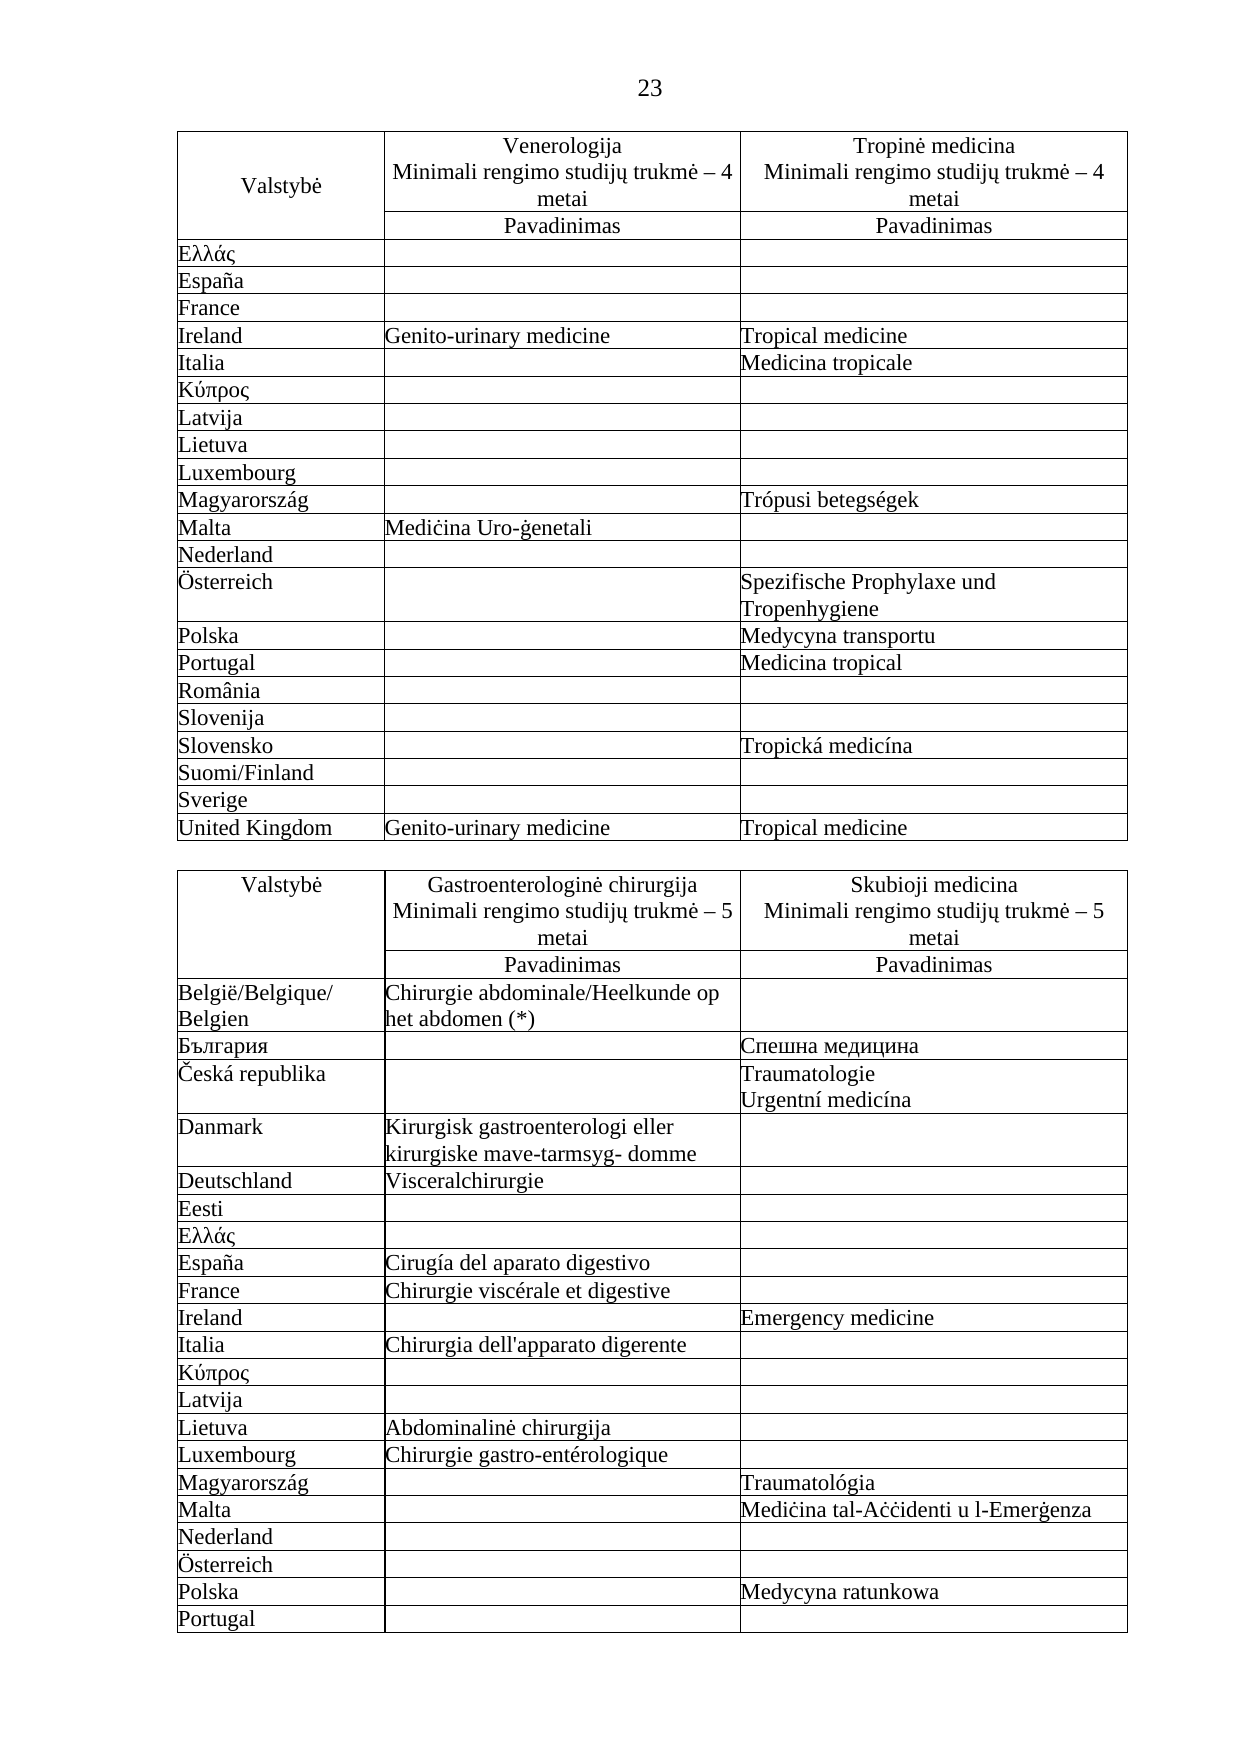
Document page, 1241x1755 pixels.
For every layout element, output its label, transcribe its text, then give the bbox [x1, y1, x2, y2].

table_cell Österreich [178, 568, 384, 621]
table_cell Latvija [178, 1386, 384, 1413]
table_cell Chirurgia dell'apparato digerente [386, 1332, 740, 1358]
table_cell Polska [178, 622, 384, 648]
table_cell Κύπρος [178, 1359, 384, 1385]
table_cell [385, 650, 740, 676]
table_cell Slovensko [178, 732, 384, 758]
table_cell [741, 459, 1127, 485]
table_cell [741, 1441, 1127, 1467]
table_cell Italia [178, 349, 384, 376]
table_header Venerologija Minimali rengimo studijų trukmė – 4 metai [385, 132, 740, 211]
table_cell [385, 541, 740, 567]
table_cell [741, 1523, 1127, 1550]
table_cell Spezifische Prophylaxe und Tropenhygiene [741, 568, 1127, 621]
table_cell [386, 1060, 740, 1112]
table_cell [386, 1032, 740, 1059]
table_cell España [178, 267, 384, 293]
table_cell [741, 786, 1127, 813]
table_cell [386, 1496, 740, 1522]
table_cell Kirurgisk gastroenterologi eller kirurgiske mave-tarmsyg- domme [386, 1114, 740, 1166]
table_cell [386, 1304, 740, 1331]
table_cell Pavadinimas [741, 212, 1127, 238]
table_cell [386, 1523, 740, 1550]
table_cell Latvija [178, 404, 384, 430]
table_cell [741, 541, 1127, 567]
table_cell Genito-urinary medicine [385, 814, 740, 840]
table_cell [741, 267, 1127, 293]
table_cell [386, 1551, 740, 1577]
table_cell Nederland [178, 1523, 384, 1550]
table_cell [385, 267, 740, 293]
table_cell Luxembourg [178, 1441, 384, 1467]
table_cell Pavadinimas [386, 951, 740, 977]
table_cell Portugal [178, 1606, 384, 1632]
table_cell Tropical medicine [741, 814, 1127, 840]
table_cell [386, 1386, 740, 1413]
table_cell Κύπρος [178, 377, 384, 403]
table_cell [385, 459, 740, 485]
table_cell [385, 704, 740, 731]
table_cell Italia [178, 1332, 384, 1358]
table_cell [741, 1414, 1127, 1440]
table_cell [741, 514, 1127, 540]
table_cell [385, 349, 740, 376]
table_cell Trópusi betegségek [741, 486, 1127, 512]
table_header Gastroenterologinė chirurgija Minimali rengimo studijų trukmė – 5 metai [386, 871, 740, 950]
table_header Skubioji medicina Minimali rengimo studijų trukmė – 5 metai [741, 871, 1127, 950]
table_cell [741, 1249, 1127, 1276]
table_cell Deutschland [178, 1167, 384, 1193]
table_cell [385, 568, 740, 621]
table_cell [385, 404, 740, 430]
table_cell Medicina tropical [741, 650, 1127, 676]
table_cell Ireland [178, 1304, 384, 1331]
table_cell Sverige [178, 786, 384, 813]
table_cell Magyarország [178, 486, 384, 512]
table_cell [741, 1359, 1127, 1385]
table_cell Portugal [178, 650, 384, 676]
table_cell [385, 732, 740, 758]
table_cell Tropická medicína [741, 732, 1127, 758]
table_cell Österreich [178, 1551, 384, 1577]
table_cell [741, 759, 1127, 785]
table_cell Suomi/Finland [178, 759, 384, 785]
table_cell Ireland [178, 322, 384, 348]
table_cell [385, 431, 740, 458]
table_header Valstybė [178, 132, 384, 238]
table_header Tropinė medicina Minimali rengimo studijų trukmė – 4 metai [741, 132, 1127, 211]
table_cell Traumatológia [741, 1469, 1127, 1495]
table_cell Mediċina tal-Aċċidenti u l-Emerġenza [741, 1496, 1127, 1522]
table_cell Ελλάς [178, 1222, 384, 1248]
table_cell Malta [178, 1496, 384, 1522]
table_cell Pavadinimas [741, 951, 1127, 977]
table_cell Magyarország [178, 1469, 384, 1495]
table_cell [741, 404, 1127, 430]
table_cell [385, 294, 740, 321]
table_cell [741, 294, 1127, 321]
table_cell Česká republika [178, 1060, 384, 1112]
table_cell [386, 1195, 740, 1221]
table_cell [741, 240, 1127, 266]
table_cell România [178, 677, 384, 703]
table_cell [741, 1551, 1127, 1577]
table_cell [741, 704, 1127, 731]
table_cell Medicina tropicale [741, 349, 1127, 376]
table_cell [385, 486, 740, 512]
table_cell [741, 1332, 1127, 1358]
table_cell [741, 1167, 1127, 1193]
table_cell [741, 1386, 1127, 1413]
table_cell Eesti [178, 1195, 384, 1221]
table_cell [385, 786, 740, 813]
table_cell France [178, 1277, 384, 1303]
table_cell Slovenija [178, 704, 384, 731]
table_cell [385, 759, 740, 785]
table_cell Nederland [178, 541, 384, 567]
table_cell Polska [178, 1578, 384, 1604]
table_cell Abdominalinė chirurgija [386, 1414, 740, 1440]
table_cell Medycyna transportu [741, 622, 1127, 648]
table_cell [741, 1606, 1127, 1632]
table_cell Chirurgie gastro-entérologique [386, 1441, 740, 1467]
table_cell France [178, 294, 384, 321]
table_cell [741, 1195, 1127, 1221]
table_cell Спешна медицина [741, 1032, 1127, 1059]
table_cell Medycyna ratunkowa [741, 1578, 1127, 1604]
table_cell Traumatologie Urgentní medicína [741, 1060, 1127, 1112]
table_cell [386, 1359, 740, 1385]
table_cell [741, 1277, 1127, 1303]
table_cell Ελλάς [178, 240, 384, 266]
table_cell [386, 1606, 740, 1632]
table_cell [741, 979, 1127, 1031]
table_cell Cirugía del aparato digestivo [386, 1249, 740, 1276]
table_cell United Kingdom [178, 814, 384, 840]
table_cell België/Belgique/ Belgien [178, 979, 384, 1031]
table_cell [385, 622, 740, 648]
table_cell Visceralchirurgie [386, 1167, 740, 1193]
table_cell Chirurgie abdominale/Heelkunde op het abdomen (*) [386, 979, 740, 1031]
table_header Valstybė [178, 871, 384, 977]
table_cell Mediċina Uro-ġenetali [385, 514, 740, 540]
table_cell Lietuva [178, 1414, 384, 1440]
table_cell Pavadinimas [385, 212, 740, 238]
table_cell Malta [178, 514, 384, 540]
table_cell [385, 240, 740, 266]
table_cell España [178, 1249, 384, 1276]
table_cell [741, 1114, 1127, 1166]
table_cell [741, 1222, 1127, 1248]
table_cell Chirurgie viscérale et digestive [386, 1277, 740, 1303]
table_cell Tropical medicine [741, 322, 1127, 348]
table_cell [741, 677, 1127, 703]
table_cell България [178, 1032, 384, 1059]
table_cell Genito-urinary medicine [385, 322, 740, 348]
table_cell [741, 431, 1127, 458]
table_cell Danmark [178, 1114, 384, 1166]
table_cell Lietuva [178, 431, 384, 458]
table_cell Emergency medicine [741, 1304, 1127, 1331]
table_cell [741, 377, 1127, 403]
table_cell [385, 677, 740, 703]
table_cell [386, 1222, 740, 1248]
table_cell [386, 1469, 740, 1495]
table_cell Luxembourg [178, 459, 384, 485]
table_cell [386, 1578, 740, 1604]
table_cell [385, 377, 740, 403]
